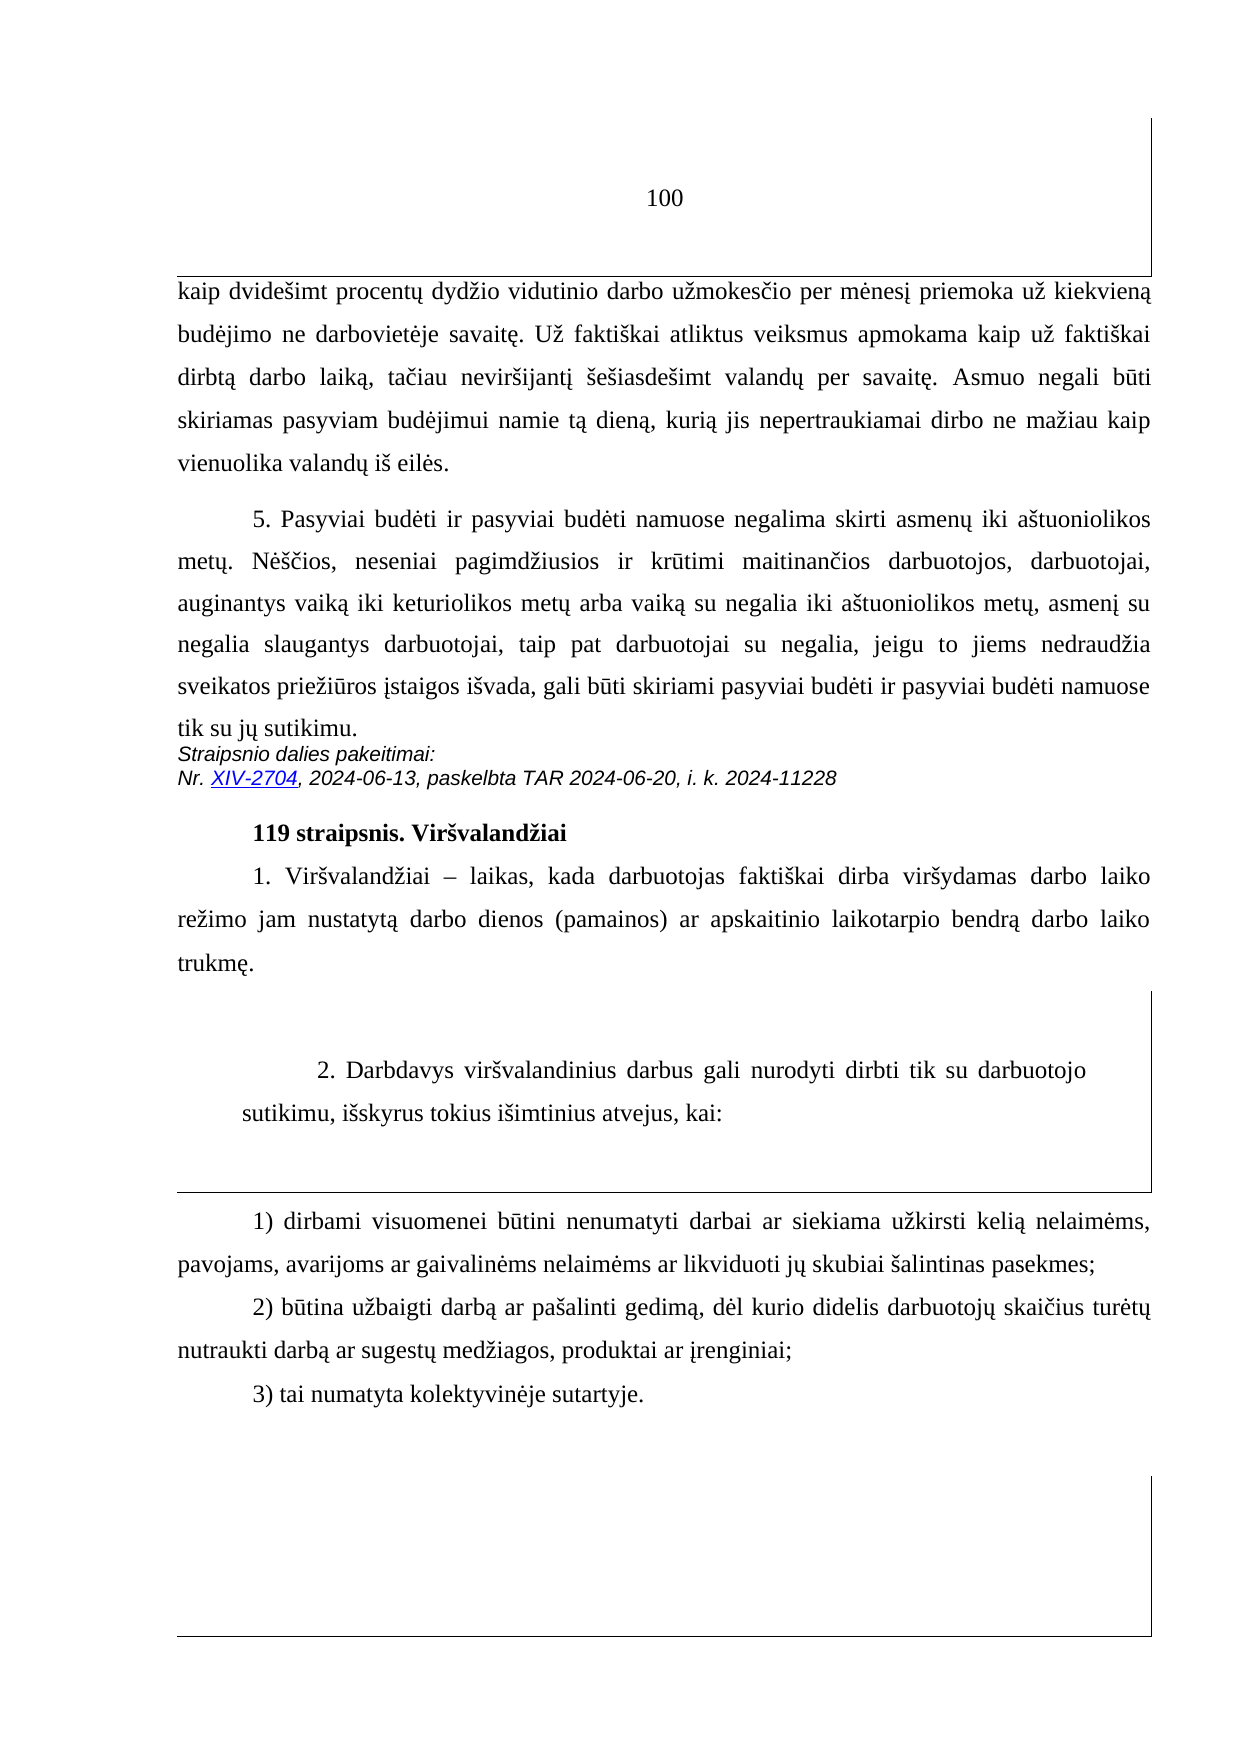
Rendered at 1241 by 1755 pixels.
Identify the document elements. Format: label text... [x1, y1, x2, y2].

text 2) būtina užbaigti darbą ar pašalinti gedimą, dėl kurio didelis darbuotojų skaičius turėtų nutraukti darbą ar sugestų medžiagos, produktai ar įrenginiai; [177, 1292, 1152, 1364]
text 1) dirbami visuomenei būtini nenumatyti darbai ar siekiama užkirsti kelią nelaimėms, pavojams, avarijoms ar gaivalinėms nelaimėms ar likviduoti jų skubiai šalintinas pasekmes; [177, 1206, 1152, 1278]
text 3) tai numatyta kolektyvinėje sutartyje. [177, 1379, 1152, 1407]
text 1. Viršvalandžiai – laikas, kada darbuotojas faktiškai dirba viršydamas darbo laiko režimo jam nustatytą darbo dienos (pamainos) ar apskaitinio laikotarpio bendrą darbo laiko trukmę. [177, 861, 1152, 976]
text 5. Pasyviai budėti ir pasyviai budėti namuose negalima skirti asmenų iki aštuoniolikos metų. Nėščios, neseniai pagimdžiusios ir krūtimi maitinančios darbuotojos, darbuotojai, auginantys vaiką iki keturiolikos metų arba vaiką su negalia iki aštuoniolikos metų, asmenį su negalia slaugantys darbuotojai, taip pat darbuotojai su negalia, jeigu to jiems nedraudžia sveikatos priežiūros įstaigos išvada, gali būti skiriami pasyviai budėti ir pasyviai budėti namuose tik su jų sutikimu. [177, 492, 1152, 742]
text Straipsnio dalies pakeitimai: [177, 742, 1152, 766]
text kaip dvidešimt procentų dydžio vidutinio darbo užmokesčio per mėnesį priemoka už kiekvieną budėjimo ne darbovietėje savaitę. Už faktiškai atliktus veiksmus apmokama kaip už faktiškai dirbtą darbo laiką, tačiau neviršijantį šešiasdešimt valandų per savaitę. Asmuo negali būti skiriamas pasyviam budėjimui namie tą dieną, kurią jis nepertraukiamai dirbo ne mažiau kaip vienuolika valandų iš eilės. [177, 276, 1152, 477]
text 2. Darbdavys viršvalandinius darbus gali nurodyti dirbti tik su darbuotojo sutikimu, išskyrus tokius išimtinius atvejus, kai: [177, 991, 1151, 1192]
subtitle 119 straipsnis. Viršvalandžiai [177, 818, 1152, 847]
text Nr. XIV-2704, 2024-06-13, paskelbta TAR 2024-06-20, i. k. 2024-11228 [177, 766, 1152, 789]
